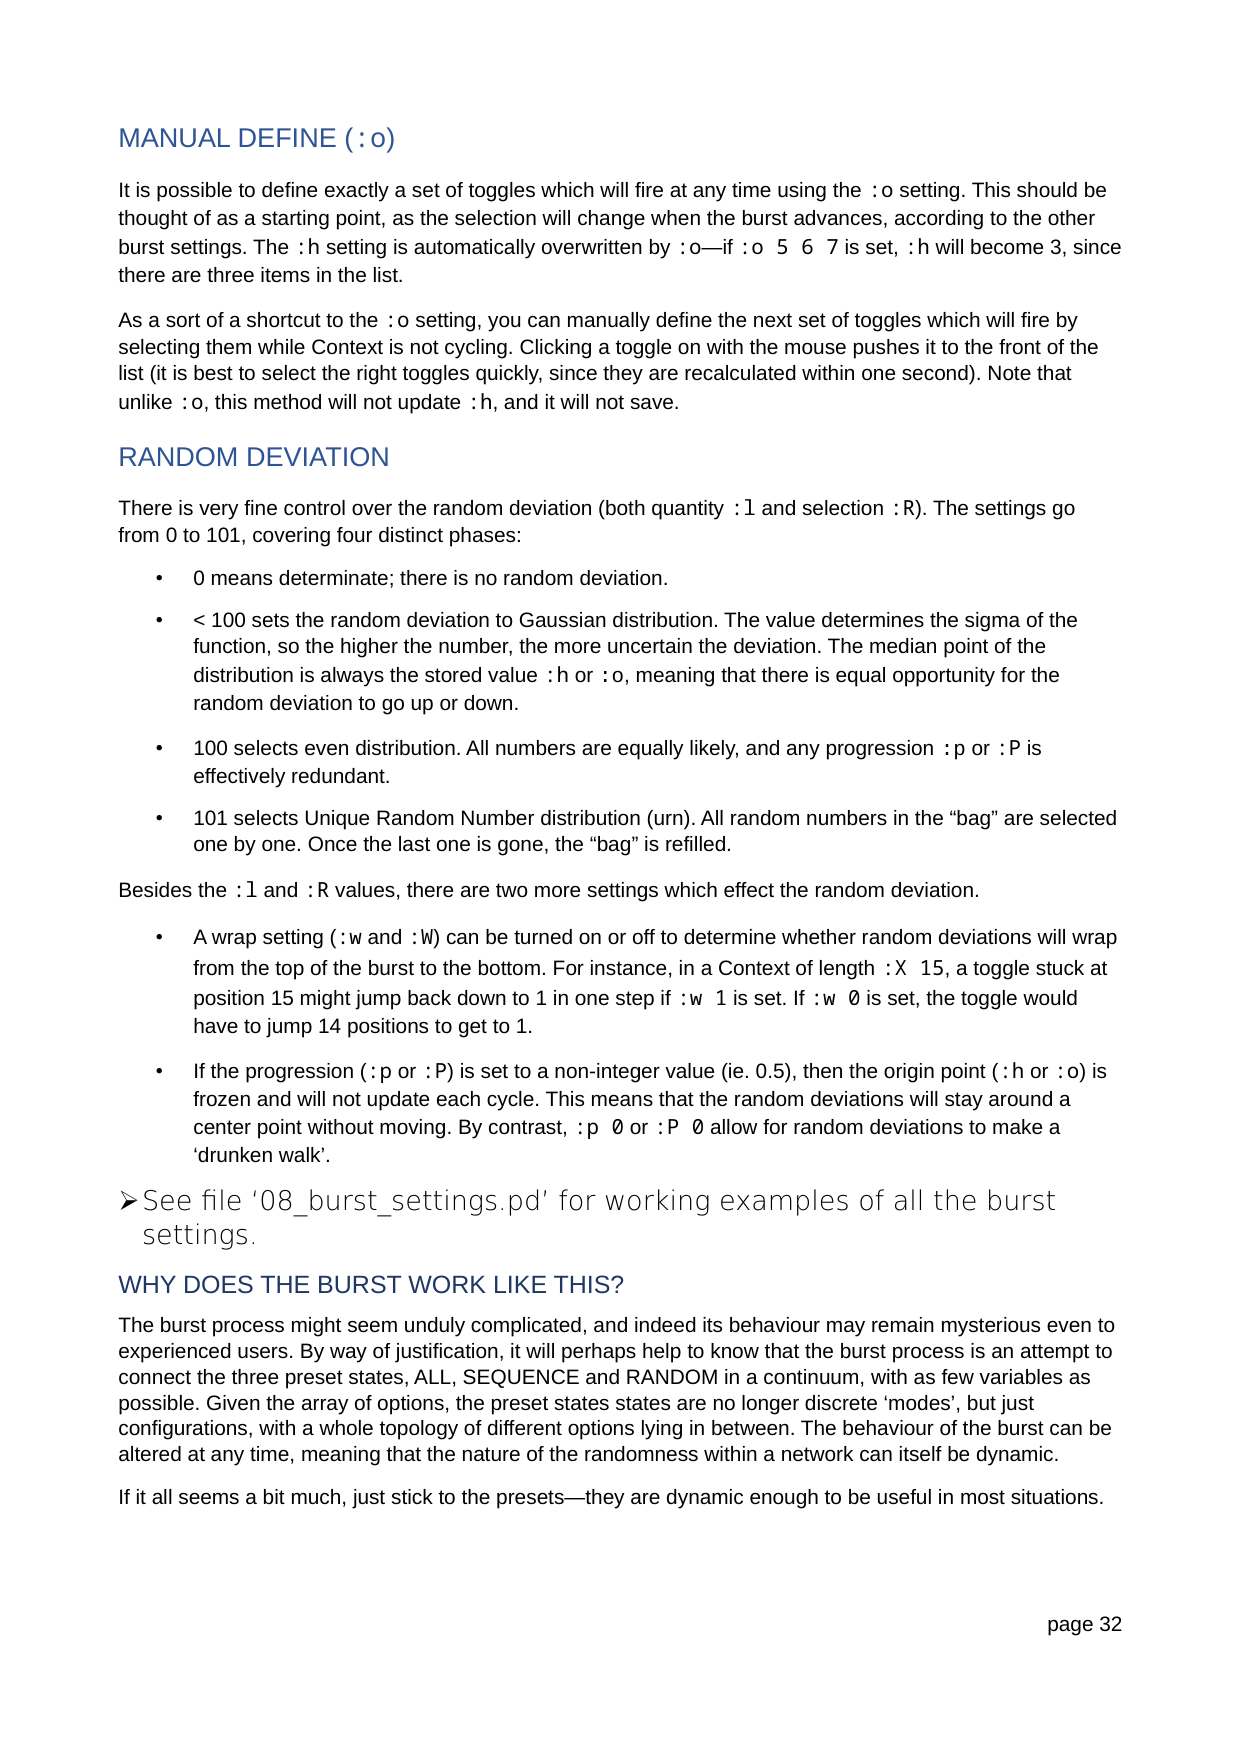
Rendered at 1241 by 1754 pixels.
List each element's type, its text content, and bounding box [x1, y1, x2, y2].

list 0 means determinate; there is no random deviation. [156, 566, 1122, 590]
text The burst process might seem unduly complicated, and indeed its behaviour may remain mysterious even to experienced users. By way of justification, it will perhaps help to know that the burst process is an attempt to connect the three preset states, ALL, SEQUENCE and RANDOM in a continuum, with as few variables as possible. Given the array of options, the preset states states are no longer discrete ‘modes’, but just configurations, with a whole topology of different options lying in between. The behaviour of the burst can be altered at any time, meaning that the nature of the randomness within a network can itself be dynamic. [118, 1313, 1122, 1466]
subtitle WHY DOES THE BURST WORK LIKE THIS? [118, 1270, 1122, 1299]
list A wrap setting (:w and :W) can be turned on or off to determine whether random deviations will wrap from the top of the burst to the bottom. For instance, in a Context of length :X 15, a toggle stuck at position 15 might jump back down to 1 in one step if :w 1 is set. If :w 0 is set, the toggle would have to jump 14 positions to get to 1. [156, 922, 1122, 1037]
text As a sort of a shortcut to the :o setting, you can manually define the next set of toggles which will fire by selecting them while Context is not cycling. Clicking a toggle on with the mouse pushes it to the front of the list (it is best to select the right toggles quickly, since they are recalculated within one second). Note that unlike :o, this method will not update :h, and it will not save. [118, 305, 1122, 416]
text If it all seems a bit much, just stick to the presets—they are dynamic enough to be useful in most situations. [118, 1484, 1122, 1508]
subtitle MANUAL DEFINE (:o) [118, 118, 1122, 155]
list < 100 sets the random deviation to Gaussian distribution. The value determines the sigma of the function, so the higher the number, the more uncertain the deviation. The median point of the distribution is always the stored value :h or :o, meaning that there is equal opportunity for the random deviation to go up or down. [156, 608, 1122, 715]
text It is possible to define exactly a set of toggles which will fire at any time using the :o setting. This should be thought of as a starting point, as the selection will change when the burst advances, according to the other burst settings. The :h setting is automatically overwritten by :o—if :o 5 6 7 is set, :h will become 3, since there are three items in the list. [118, 176, 1122, 286]
list See file ‘08_burst_settings.pd’ for working examples of all the burst settings. [118, 1185, 1122, 1251]
list 100 selects even distribution. All numbers are equally likely, and any progression :p or :P is effectively redundant. [156, 733, 1122, 788]
list 101 selects Unique Random Number distribution (urn). All random numbers in the “bag” are selected one by one. Once the last one is gone, the “bag” is refilled. [156, 806, 1122, 856]
subtitle RANDOM DEVIATION [118, 441, 1122, 473]
text There is very fine control over the random deviation (both quantity :l and selection :R). The settings go from 0 to 101, covering four distinct phases: [118, 493, 1122, 547]
list If the progression (:p or :P) is set to a non-integer value (ie. 0.5), then the origin point (:h or :o) is frozen and will not update each cycle. This means that the random deviations will stay around a center point without moving. By contrast, :p 0 or :P 0 allow for random deviations to make a ‘drunken walk’. [156, 1056, 1122, 1167]
text Besides the :l and :R values, there are two more settings which effect the random deviation. [118, 875, 1122, 903]
